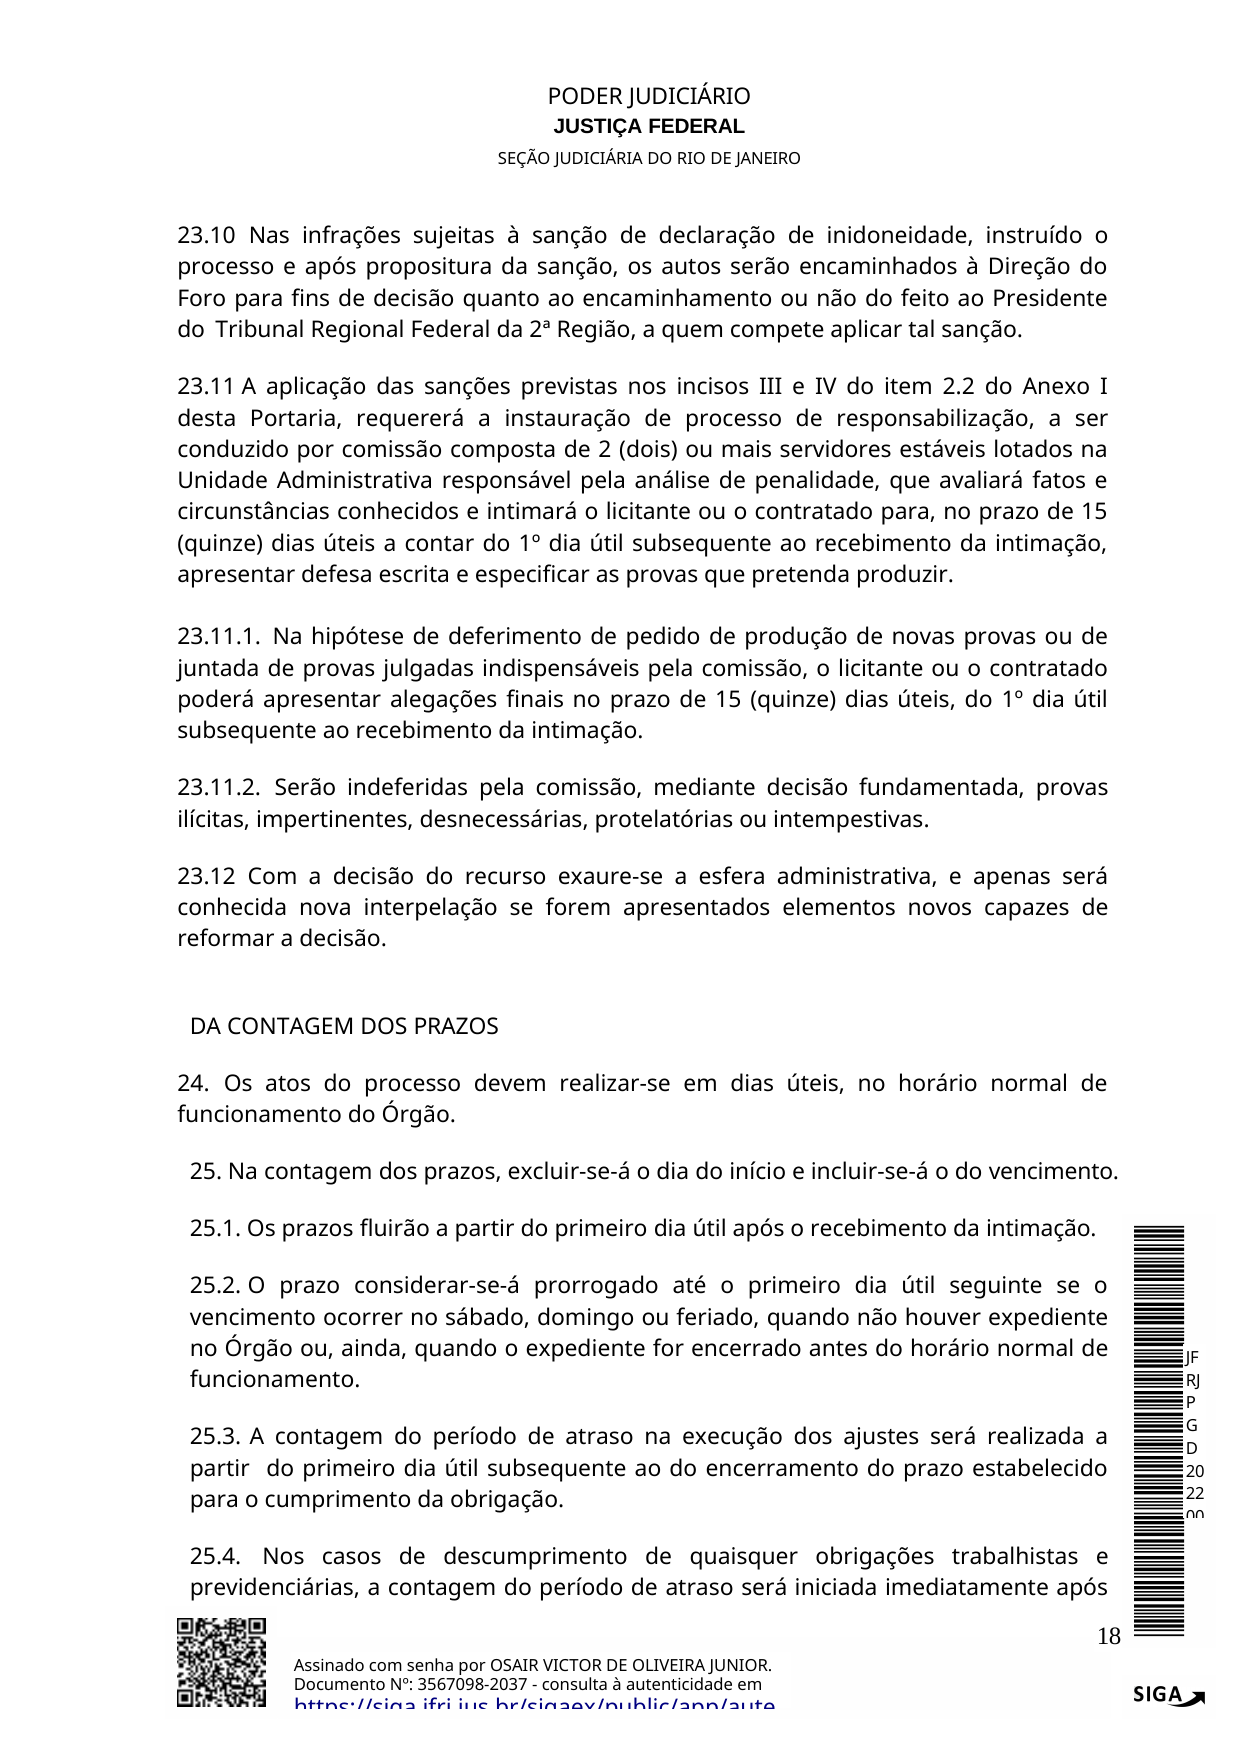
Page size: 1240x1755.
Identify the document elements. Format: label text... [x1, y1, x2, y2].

list Serão indeferidas pela comissão, mediante decisão fundamentada, provas ilícitas, impertinentes, desnecessárias, protelatórias ou intempestivas. [177, 771, 1109, 834]
list Nos casos de descumprimento de quaisquer obrigações trabalhistas e previdenciárias, a contagem do período de atraso será iniciada imediatamente após [189, 1540, 1109, 1602]
text JFRJPGD202200034A [1186, 1346, 1206, 1518]
text PODER JUDICIÁRIO [183, 79, 1115, 111]
list Os atos do processo devem realizar-se em dias úteis, no horário normal de funcionamento do Órgão. [177, 1067, 1109, 1129]
text DA CONTAGEM DOS PRAZOS [189, 1010, 1122, 1041]
list A contagem do período de atraso na execução dos ajustes será realizada a partir do primeiro dia útil subsequente ao do encerramento do prazo estabelecido para o cumprimento da obrigação. [189, 1420, 1109, 1514]
text [1183, 1344, 1206, 1518]
text JUSTIÇA FEDERAL [183, 114, 1115, 138]
list Os prazos fluirão a partir do primeiro dia útil após o recebimento da intimação. [189, 1212, 1122, 1243]
list Com a decisão do recurso exaure-se a esfera administrativa, e apenas será conhecida nova interpelação se forem apresentados elementos novos capazes de reformar a decisão. [177, 860, 1109, 953]
list O prazo considerar-se-á prorrogado até o primeiro dia útil seguinte se o vencimento ocorrer no sábado, domingo ou feriado, quando não houver expediente no Órgão ou, ainda, quando o expediente for encerrado antes do horário normal de funcionamento. [189, 1269, 1109, 1394]
list Na hipótese de deferimento de pedido de produção de novas provas ou de juntada de provas julgadas indispensáveis pela comissão, o licitante ou o contratado poderá apresentar alegações finais no prazo de 15 (quinze) dias úteis, do 1º dia útil subsequente ao recebimento da intimação. [177, 620, 1109, 745]
list Nas infrações sujeitas à sanção de declaração de inidoneidade, instruído o processo e após propositura da sanção, os autos serão encaminhados à Direção do Foro para fins de decisão quanto ao encaminhamento ou não do feito ao Presidente do Tribunal Regional Federal da 2ª Região, a quem compete aplicar tal sanção. [177, 219, 1109, 344]
list Na contagem dos prazos, excluir-se-á o dia do início e incluir-se-á o do vencimento. [189, 1155, 1122, 1187]
text SEÇÃO JUDICIÁRIA DO RIO DE JANEIRO [183, 146, 1115, 169]
list A aplicação das sanções previstas nos incisos III e IV do item 2.2 do Anexo I desta Portaria, requererá a instauração de processo de responsabilização, a ser conduzido por comissão composta de 2 (dois) ou mais servidores estáveis lotados na Unidade Administrativa responsável pela análise de penalidade, que avaliará fatos e circunstâncias conhecidos e intimará o licitante ou o contratado para, no prazo de 15 (quinze) dias úteis a contar do 1º dia útil subsequente ao recebimento da intimação, apresentar defesa escrita e especificar as provas que pretenda produzir. [177, 370, 1109, 589]
